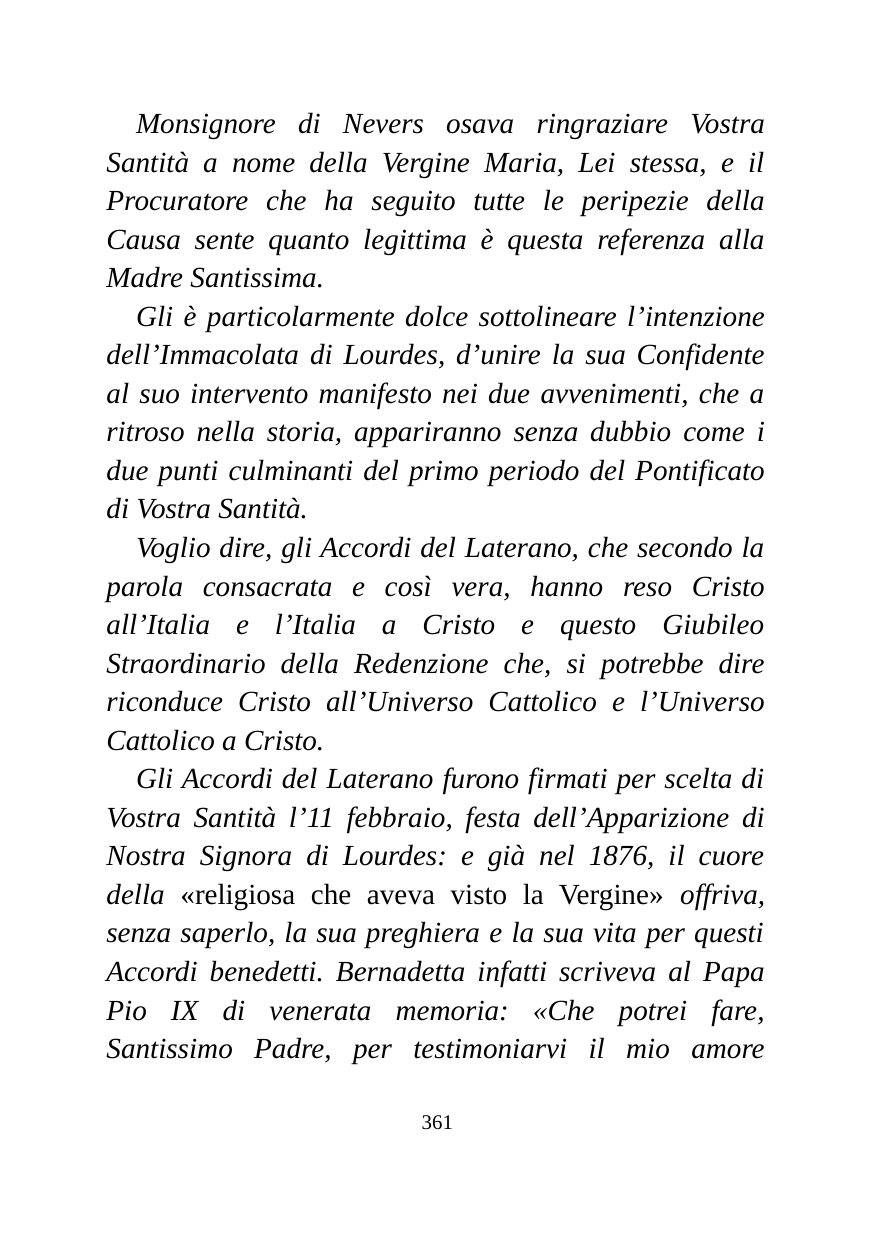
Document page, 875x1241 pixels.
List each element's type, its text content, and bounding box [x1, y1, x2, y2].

text Monsignore di Nevers osava ringraziare Vostra Santità a nome della Vergine Maria, Lei stessa, e il Procuratore che ha seguito tutte le peripezie della Causa sente quanto legittima è questa referenza alla Madre Santissima. [106, 106, 768, 294]
text Gli Accordi del Laterano furono firmati per scelta di Vostra Santità l’11 febbraio, festa dell’Apparizione di Nostra Signora di Lourdes: e già nel 1876, il cuore della «religiosa che aveva visto la Vergine» offriva, senza saperlo, la sua preghiera e la sua vita per questi Accordi benedetti. Bernadetta infatti scriveva al Papa Pio IX di venerata memoria: «Che potrei fare, Santissimo Padre, per testimoniarvi il mio amore [106, 761, 768, 1065]
text Voglio dire, gli Accordi del Laterano, che secondo la parola consacrata e così vera, hanno reso Cristo all’Italia e l’Italia a Cristo e questo Giubileo Straordinario della Redenzione che, si potrebbe dire riconduce Cristo all’Universo Cattolico e l’Universo Cattolico a Cristo. [106, 530, 768, 756]
text Gli è particolarmente dolce sottolineare l’intenzione dell’Immacolata di Lourdes, d’unire la sua Confidente al suo intervento manifesto nei due avvenimenti, che a ritroso nella storia, appariranno senza dubbio come i due punti culminanti del primo periodo del Pontificato di Vostra Santità. [106, 299, 768, 525]
